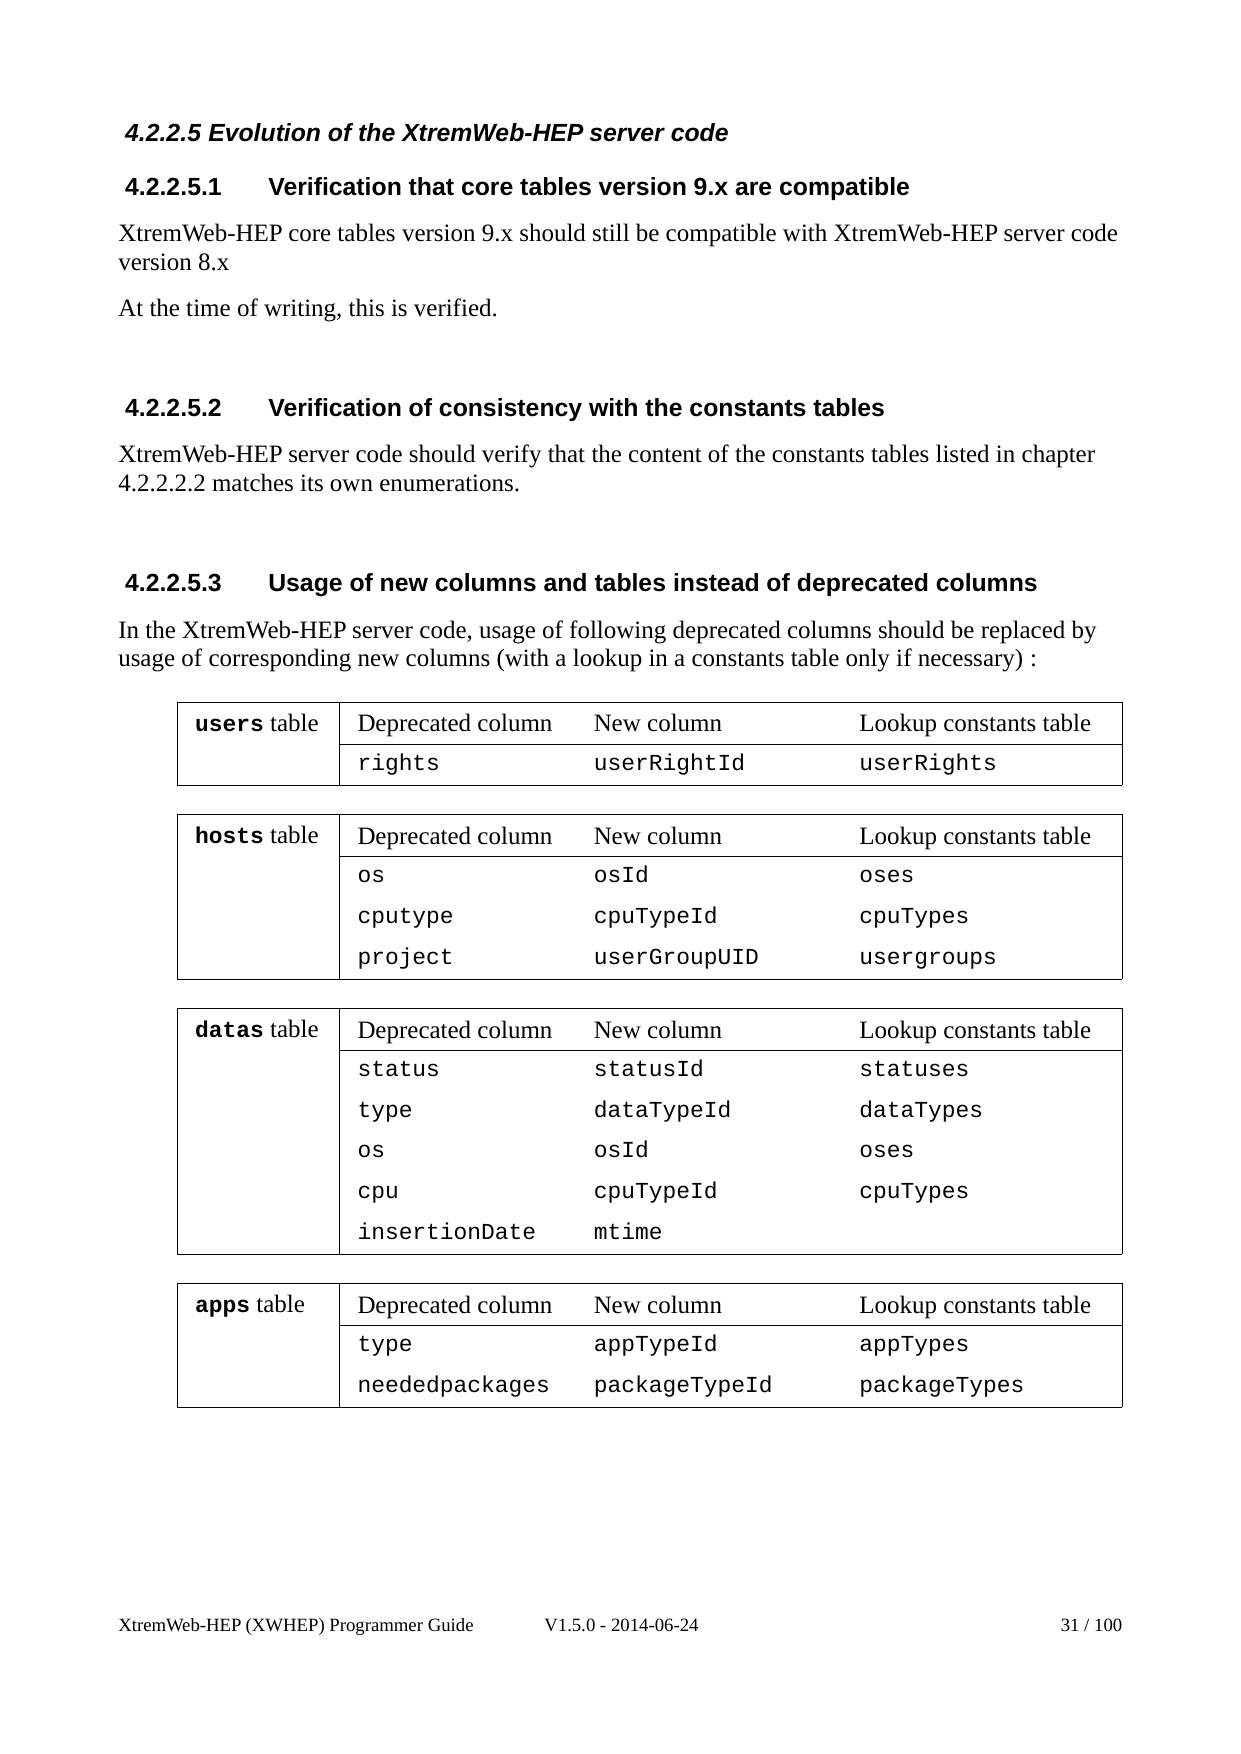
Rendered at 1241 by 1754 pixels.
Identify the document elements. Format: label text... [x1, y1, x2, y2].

table_cell osId [576, 1132, 841, 1172]
text In the XtremWeb-HEP server code, usage of following deprecated columns should be replaced by usage of corresponding new columns (with a lookup in a constants table only if necessary) : [118, 615, 1122, 672]
table_cell statuses [841, 1051, 1122, 1091]
table_header Lookup constants table [841, 815, 1122, 856]
table_header New column [576, 703, 841, 744]
table_cell [178, 938, 339, 978]
table_cell oses [841, 857, 1122, 897]
table_cell appTypes [841, 1326, 1122, 1366]
table_cell [178, 1050, 339, 1091]
table_cell cputype [340, 897, 576, 938]
text XtremWeb-HEP server code should verify that the content of the constants tables listed in chapter 4.2.2.2.2 matches its own enumerations. [118, 439, 1122, 497]
table_cell packageTypes [841, 1366, 1122, 1407]
table_header Lookup constants table [841, 703, 1122, 744]
table_cell os [340, 1132, 576, 1172]
table_header New column [576, 1284, 841, 1325]
table_cell appTypeId [576, 1326, 841, 1366]
table_header Deprecated column [340, 1284, 576, 1325]
table_header hosts table [178, 815, 339, 856]
table_header Lookup constants table [841, 1284, 1122, 1325]
table_header datas table [178, 1009, 339, 1050]
table_header Deprecated column [340, 815, 576, 856]
table_cell [178, 1213, 339, 1253]
table_cell packageTypeId [576, 1366, 841, 1407]
table_cell oses [841, 1132, 1122, 1172]
table_cell cpuTypes [841, 1172, 1122, 1213]
table_cell dataTypeId [576, 1091, 841, 1132]
table_cell [178, 744, 339, 785]
table_cell [178, 897, 339, 938]
subtitle Verification of consistency with the constants tables [118, 393, 1122, 422]
subtitle Evolution of the XtremWeb-HEP server code [118, 118, 1122, 147]
table_cell [178, 1091, 339, 1132]
table_cell cpuTypes [841, 897, 1122, 938]
table_header Lookup constants table [841, 1009, 1122, 1050]
table_header New column [576, 1009, 841, 1050]
subtitle Verification that core tables version 9.x are compatible [118, 172, 1122, 200]
table_cell project [340, 938, 576, 978]
table_cell [841, 1213, 1122, 1253]
table_cell mtime [576, 1213, 841, 1253]
table_cell dataTypes [841, 1091, 1122, 1132]
table_cell cpuTypeId [576, 1172, 841, 1213]
table_cell insertionDate [340, 1213, 576, 1253]
table_cell [178, 1132, 339, 1172]
table_cell [178, 856, 339, 897]
table_header Deprecated column [340, 703, 576, 744]
table_cell rights [340, 745, 576, 785]
table_cell usergroups [841, 938, 1122, 978]
table_header Deprecated column [340, 1009, 576, 1050]
table_cell [178, 1325, 339, 1366]
table_cell cpu [340, 1172, 576, 1213]
table_cell userRightId [576, 745, 841, 785]
table_cell type [340, 1326, 576, 1366]
table_header users table [178, 703, 339, 744]
table_cell cpuTypeId [576, 897, 841, 938]
text At the time of writing, this is verified. [118, 293, 1122, 322]
table_cell statusId [576, 1051, 841, 1091]
table_cell status [340, 1051, 576, 1091]
table_header apps table [178, 1284, 339, 1325]
text XtremWeb-HEP core tables version 9.x should still be compatible with XtremWeb-HEP server code version 8.x [118, 218, 1122, 275]
table_cell userGroupUID [576, 938, 841, 978]
table_cell userRights [841, 745, 1122, 785]
table_cell osId [576, 857, 841, 897]
table_cell [178, 1172, 339, 1213]
table_cell type [340, 1091, 576, 1132]
table_cell [178, 1366, 339, 1407]
table_cell os [340, 857, 576, 897]
table_header New column [576, 815, 841, 856]
table_cell neededpackages [340, 1366, 576, 1407]
subtitle Usage of new columns and tables instead of deprecated columns [118, 568, 1122, 597]
